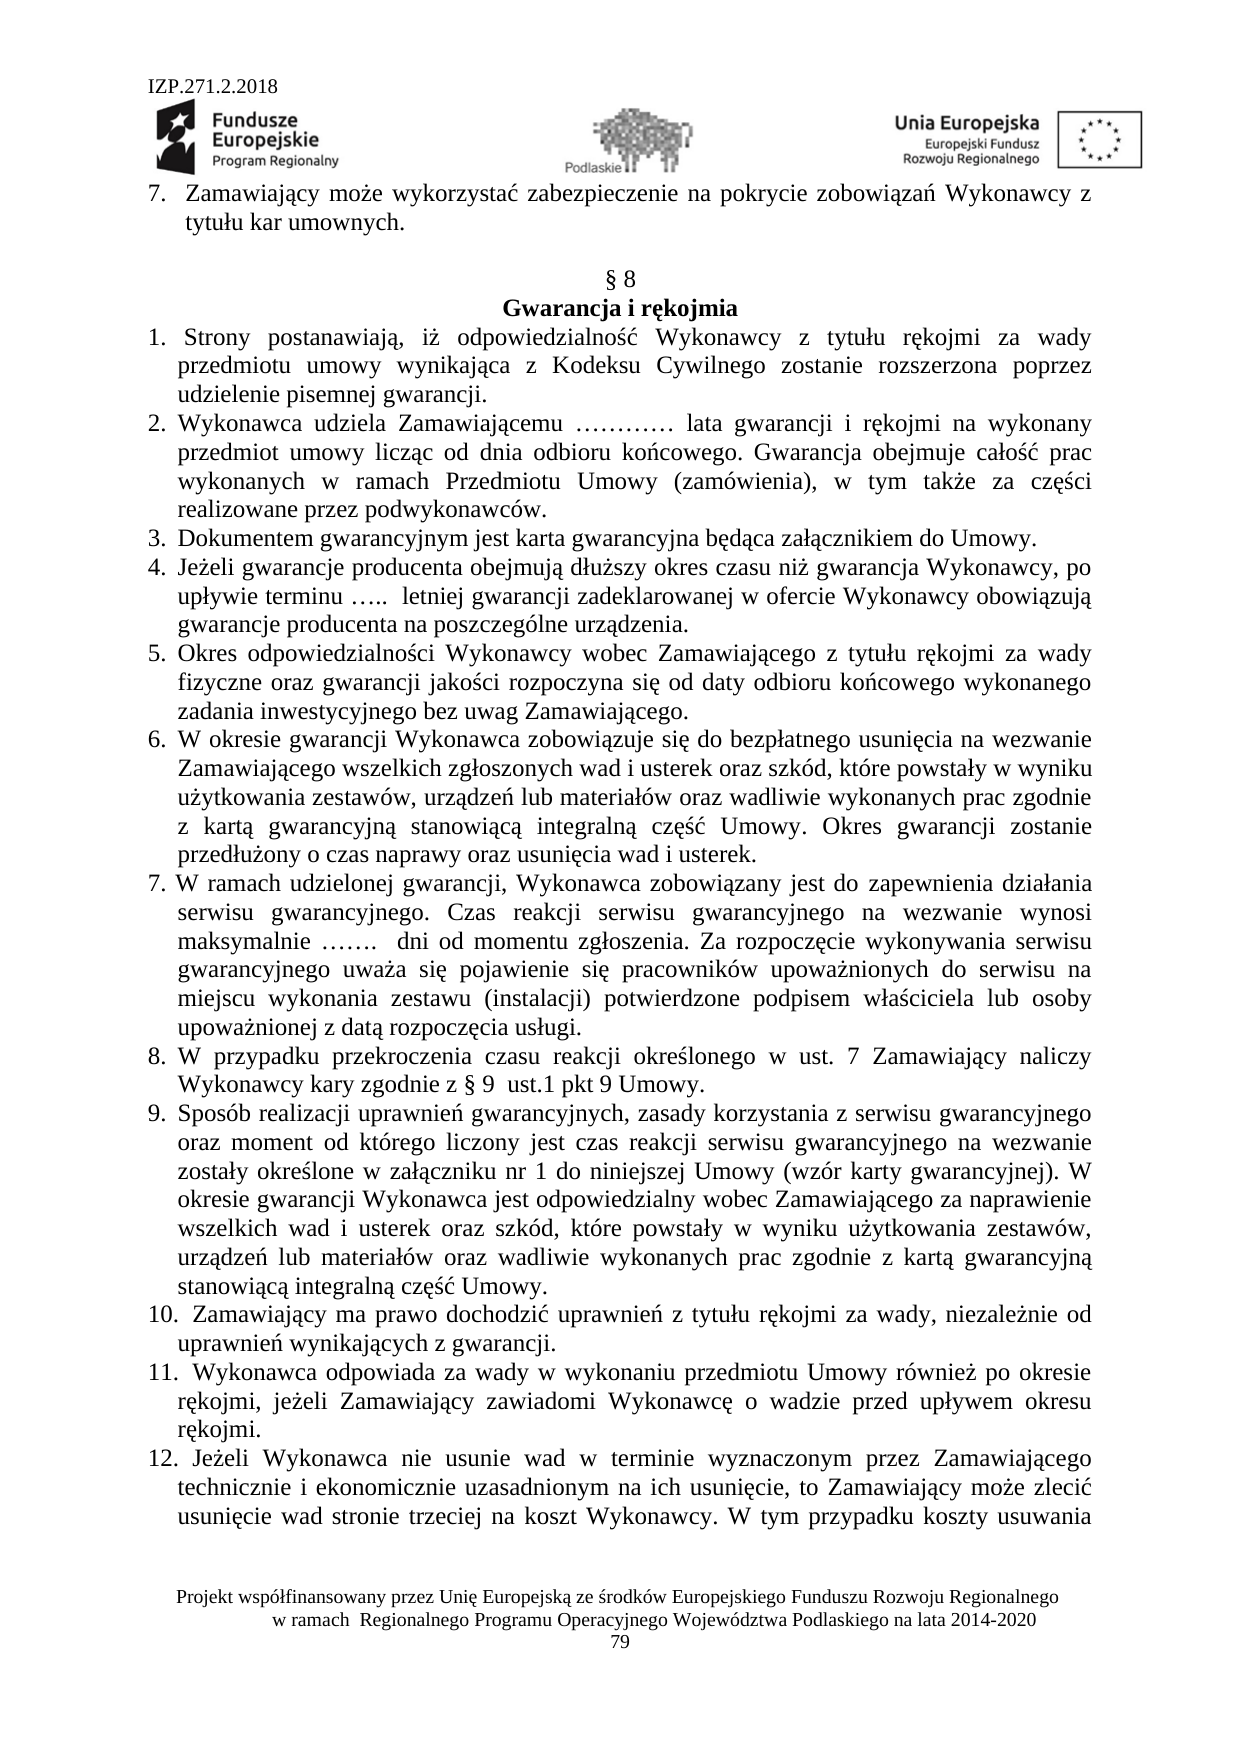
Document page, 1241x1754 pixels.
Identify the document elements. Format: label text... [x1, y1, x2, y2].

text 6. W okresie gwarancji Wykonawca zobowiązuje się do bezpłatnego usunięcia na wezwanie Zamawiającego wszelkich zgłoszonych wad i usterek oraz szkód, które powstały w wyniku użytkowania zestawów, urządzeń lub materiałów oraz wadliwie wykonanych prac zgodnie z kartą gwarancyjną stanowiącą integralną część Umowy. Okres gwarancji zostanie przedłużony o czas naprawy oraz usunięcia wad i usterek. [148, 724, 1092, 868]
text 7. W ramach udzielonej gwarancji, Wykonawca zobowiązany jest do zapewnienia działania serwisu gwarancyjnego. Czas reakcji serwisu gwarancyjnego na wezwanie wynosi maksymalnie ……. dni od momentu zgłoszenia. Za rozpoczęcie wykonywania serwisu gwarancyjnego uważa się pojawienie się pracowników upoważnionych do serwisu na miejscu wykonania zestawu (instalacji) potwierdzone podpisem właściciela lub osoby upoważnionej z datą rozpoczęcia usługi. [148, 868, 1092, 1041]
text 5. Okres odpowiedzialności Wykonawcy wobec Zamawiającego z tytułu rękojmi za wady fizyczne oraz gwarancji jakości rozpoczyna się od daty odbioru końcowego wykonanego zadania inwestycyjnego bez uwag Zamawiającego. [148, 638, 1092, 724]
text 3. Dokumentem gwarancyjnym jest karta gwarancyjna będąca załącznikiem do Umowy. [148, 523, 1092, 552]
text 11. Wykonawca odpowiada za wady w wykonaniu przedmiotu Umowy również po okresie rękojmi, jeżeli Zamawiający zawiadomi Wykonawcę o wadzie przed upływem okresu rękojmi. [148, 1357, 1092, 1443]
text 9. Sposób realizacji uprawnień gwarancyjnych, zasady korzystania z serwisu gwarancyjnego oraz moment od którego liczony jest czas reakcji serwisu gwarancyjnego na wezwanie zostały określone w załączniku nr 1 do niniejszej Umowy (wzór karty gwarancyjnej). W okresie gwarancji Wykonawca jest odpowiedzialny wobec Zamawiającego za naprawienie wszelkich wad i usterek oraz szkód, które powstały w wyniku użytkowania zestawów, urządzeń lub materiałów oraz wadliwie wykonanych prac zgodnie z kartą gwarancyjną stanowiącą integralną część Umowy. [148, 1098, 1092, 1299]
text 4. Jeżeli gwarancje producenta obejmują dłuższy okres czasu niż gwarancja Wykonawcy, po upływie terminu ….. letniej gwarancji zadeklarowanej w ofercie Wykonawcy obowiązują gwarancje producenta na poszczególne urządzenia. [148, 552, 1092, 638]
text 1. Strony postanawiają, iż odpowiedzialność Wykonawcy z tytułu rękojmi za wady przedmiotu umowy wynikająca z Kodeksu Cywilnego zostanie rozszerzona poprzez udzielenie pisemnej gwarancji. [148, 322, 1092, 408]
list Zamawiający może wykorzystać zabezpieczenie na pokrycie zobowiązań Wykonawcy z tytułu kar umownych. [148, 178, 1092, 235]
text Gwarancja i rękojmia [148, 293, 1092, 322]
text 8. W przypadku przekroczenia czasu reakcji określonego w ust. 7 Zamawiający naliczy Wykonawcy kary zgodnie z § 9 ust.1 pkt 9 Umowy. [148, 1041, 1092, 1098]
text 12. Jeżeli Wykonawca nie usunie wad w terminie wyznaczonym przez Zamawiającego technicznie i ekonomicznie uzasadnionym na ich usunięcie, to Zamawiający może zlecić usunięcie wad stronie trzeciej na koszt Wykonawcy. W tym przypadku koszty usuwania [148, 1443, 1092, 1529]
text § 8 [148, 264, 1092, 293]
text 2. Wykonawca udziela Zamawiającemu ………… lata gwarancji i rękojmi na wykonany przedmiot umowy licząc od dnia odbioru końcowego. Gwarancja obejmuje całość prac wykonanych w ramach Przedmiotu Umowy (zamówienia), w tym także za części realizowane przez podwykonawców. [148, 408, 1092, 523]
text 10. Zamawiający ma prawo dochodzić uprawnień z tytułu rękojmi za wady, niezależnie od uprawnień wynikających z gwarancji. [148, 1299, 1092, 1357]
